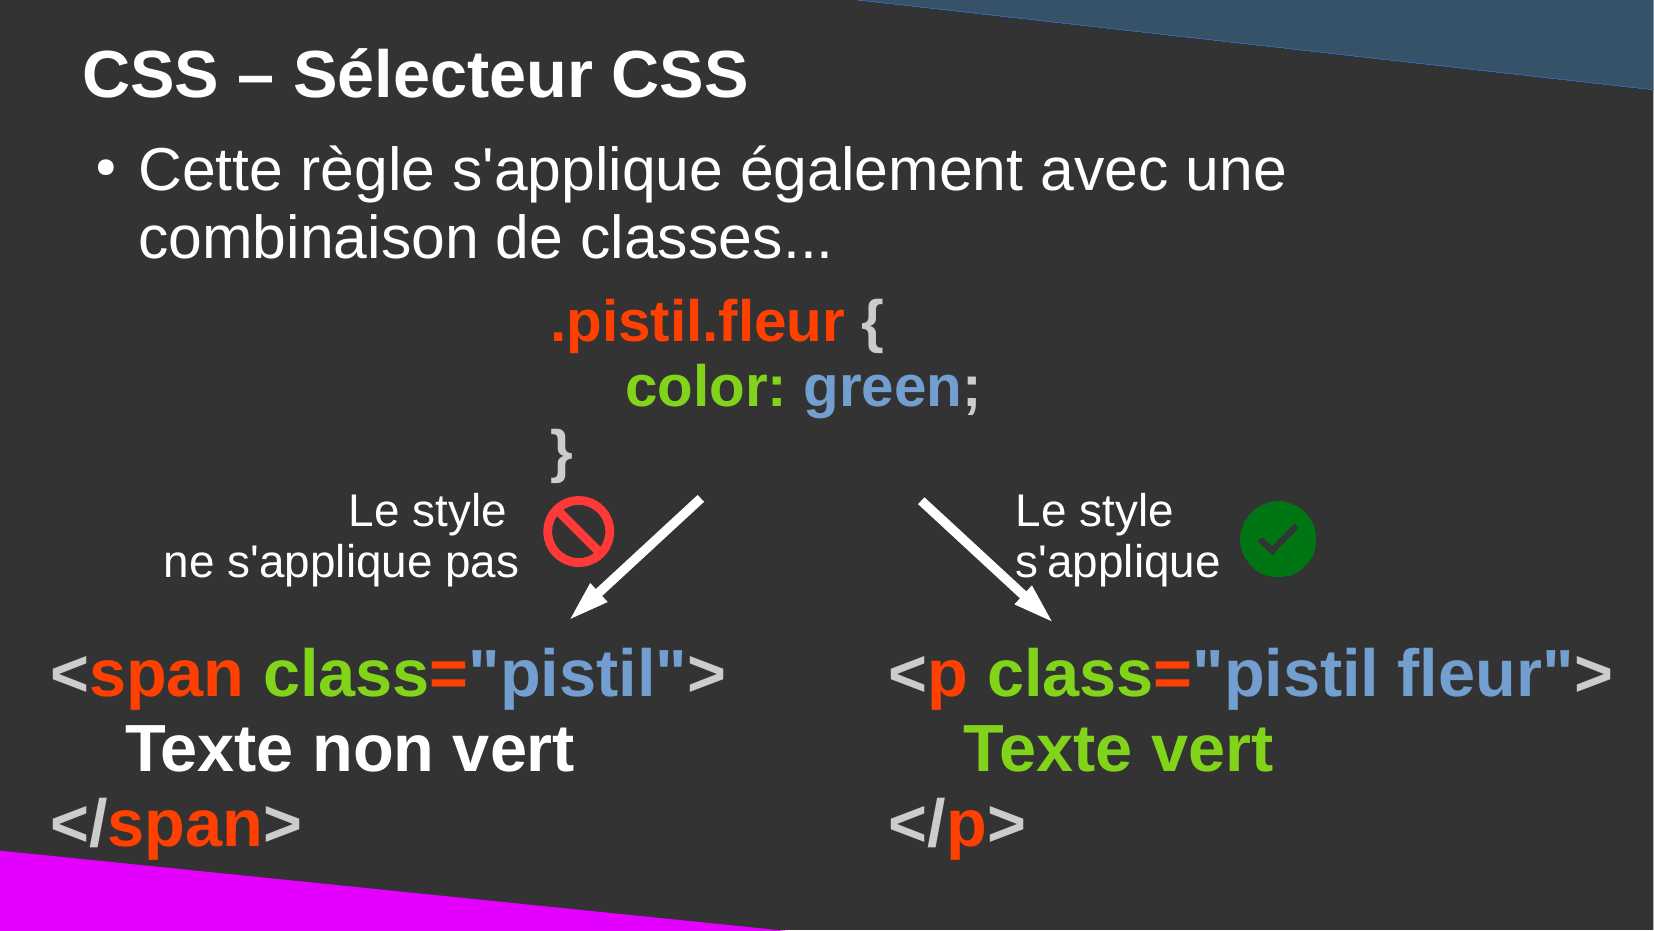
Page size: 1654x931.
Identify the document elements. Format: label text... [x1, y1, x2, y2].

text_box <p class="pistil fleur"> Texte vert </p> [874, 628, 1654, 869]
text_box [858, 0, 1654, 90]
text_box .pistil.fleur { color: green; } [535, 281, 1099, 492]
picture [1240, 501, 1316, 577]
text_box <span class="pistil"> Texte non vert </span> [35, 628, 779, 869]
title Le style s'applique [1015, 484, 1382, 588]
title CSS – Sélecteur CSS [82, 37, 1571, 114]
title Le style ne s'applique pas [153, 484, 520, 588]
text_box [543, 496, 615, 567]
text_box [0, 850, 788, 931]
list Cette règle s'applique également avec une combinaison de classes... [80, 135, 1605, 272]
